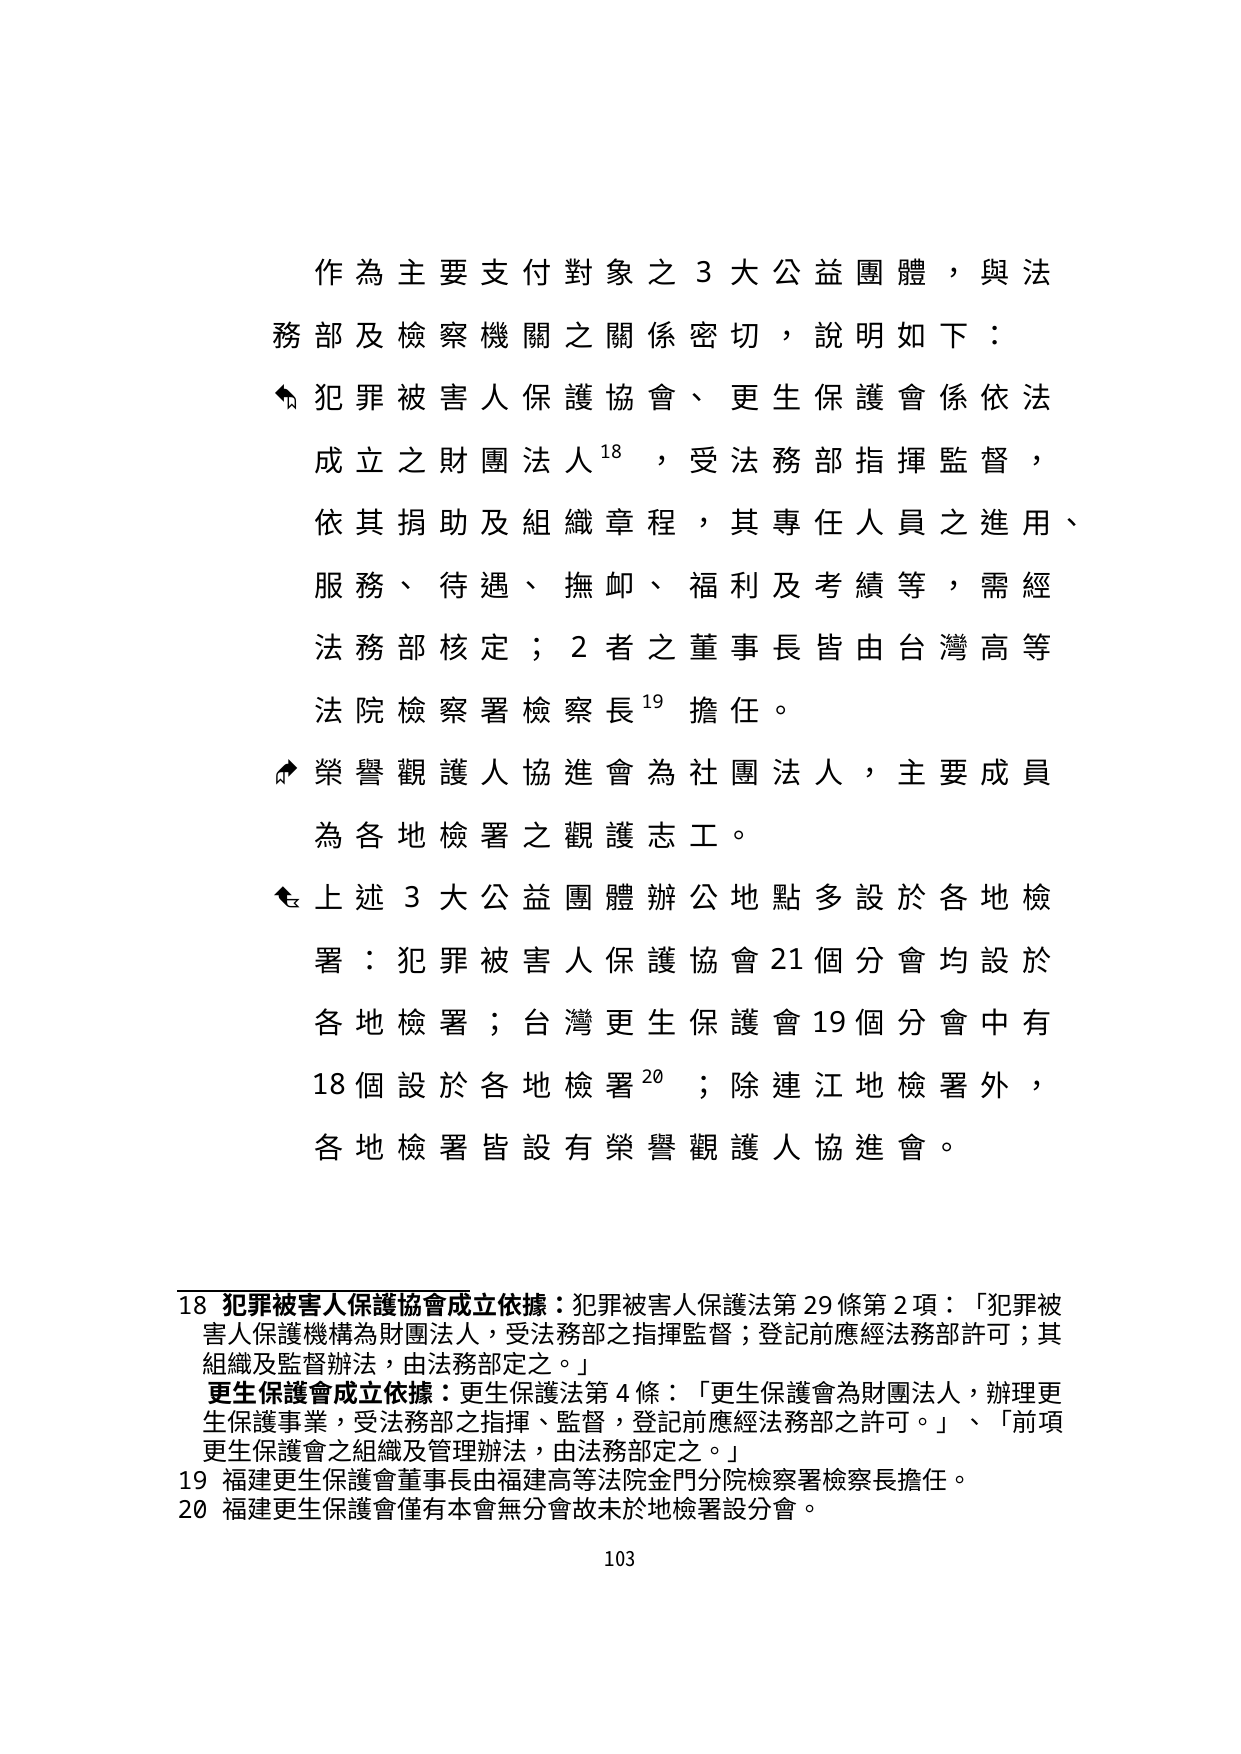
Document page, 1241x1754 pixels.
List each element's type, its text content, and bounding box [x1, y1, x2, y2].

text 作為主要支付對象之3大公益團體，與法務部及檢察機關之關係密切，說明如下： [242, 229, 1058, 354]
text 福建更生保護會董事長由福建高等法院金門分院檢察署檢察長擔任。 [177, 1466, 1063, 1496]
text 福建更生保護會僅有本會無分會故未於地檢署設分會。 [177, 1496, 1063, 1525]
text 犯罪被害人保護協會成立依據：犯罪被害人保護法第29條第2項：「犯罪被害人保護機構為財團法人，受法務部之指揮監督；登記前應經法務部許可；其組織及監督辦法，由法務部定之。」 [177, 1291, 1063, 1379]
text 上述3大公益團體辦公地點多設於各地檢署：犯罪被害人保護協會21個分會均設於各地檢署；台灣更生保護會19個分會中有18個設於各地檢署；除連江地檢署外，各地檢署皆設有榮譽觀護人協進會。 [242, 854, 1058, 1167]
text 榮譽觀護人協進會為社團法人，主要成員為各地檢署之觀護志工。 [242, 729, 1058, 854]
text 犯罪被害人保護協會、更生保護會係依法成立之財團法人，受法務部指揮監督，依其捐助及組織章程，其專任人員之進用、服務、待遇、撫卹、福利及考績等，需經法務部核定；2者之董事長皆由台灣高等法院檢察署檢察長擔任。 [242, 354, 1058, 729]
text 更生保護會成立依據：更生保護法第4條：「更生保護會為財團法人，辦理更生保護事業，受法務部之指揮、監督，登記前應經法務部之許可。」、「前項更生保護會之組織及管理辦法，由法務部定之。」 [177, 1379, 1063, 1466]
